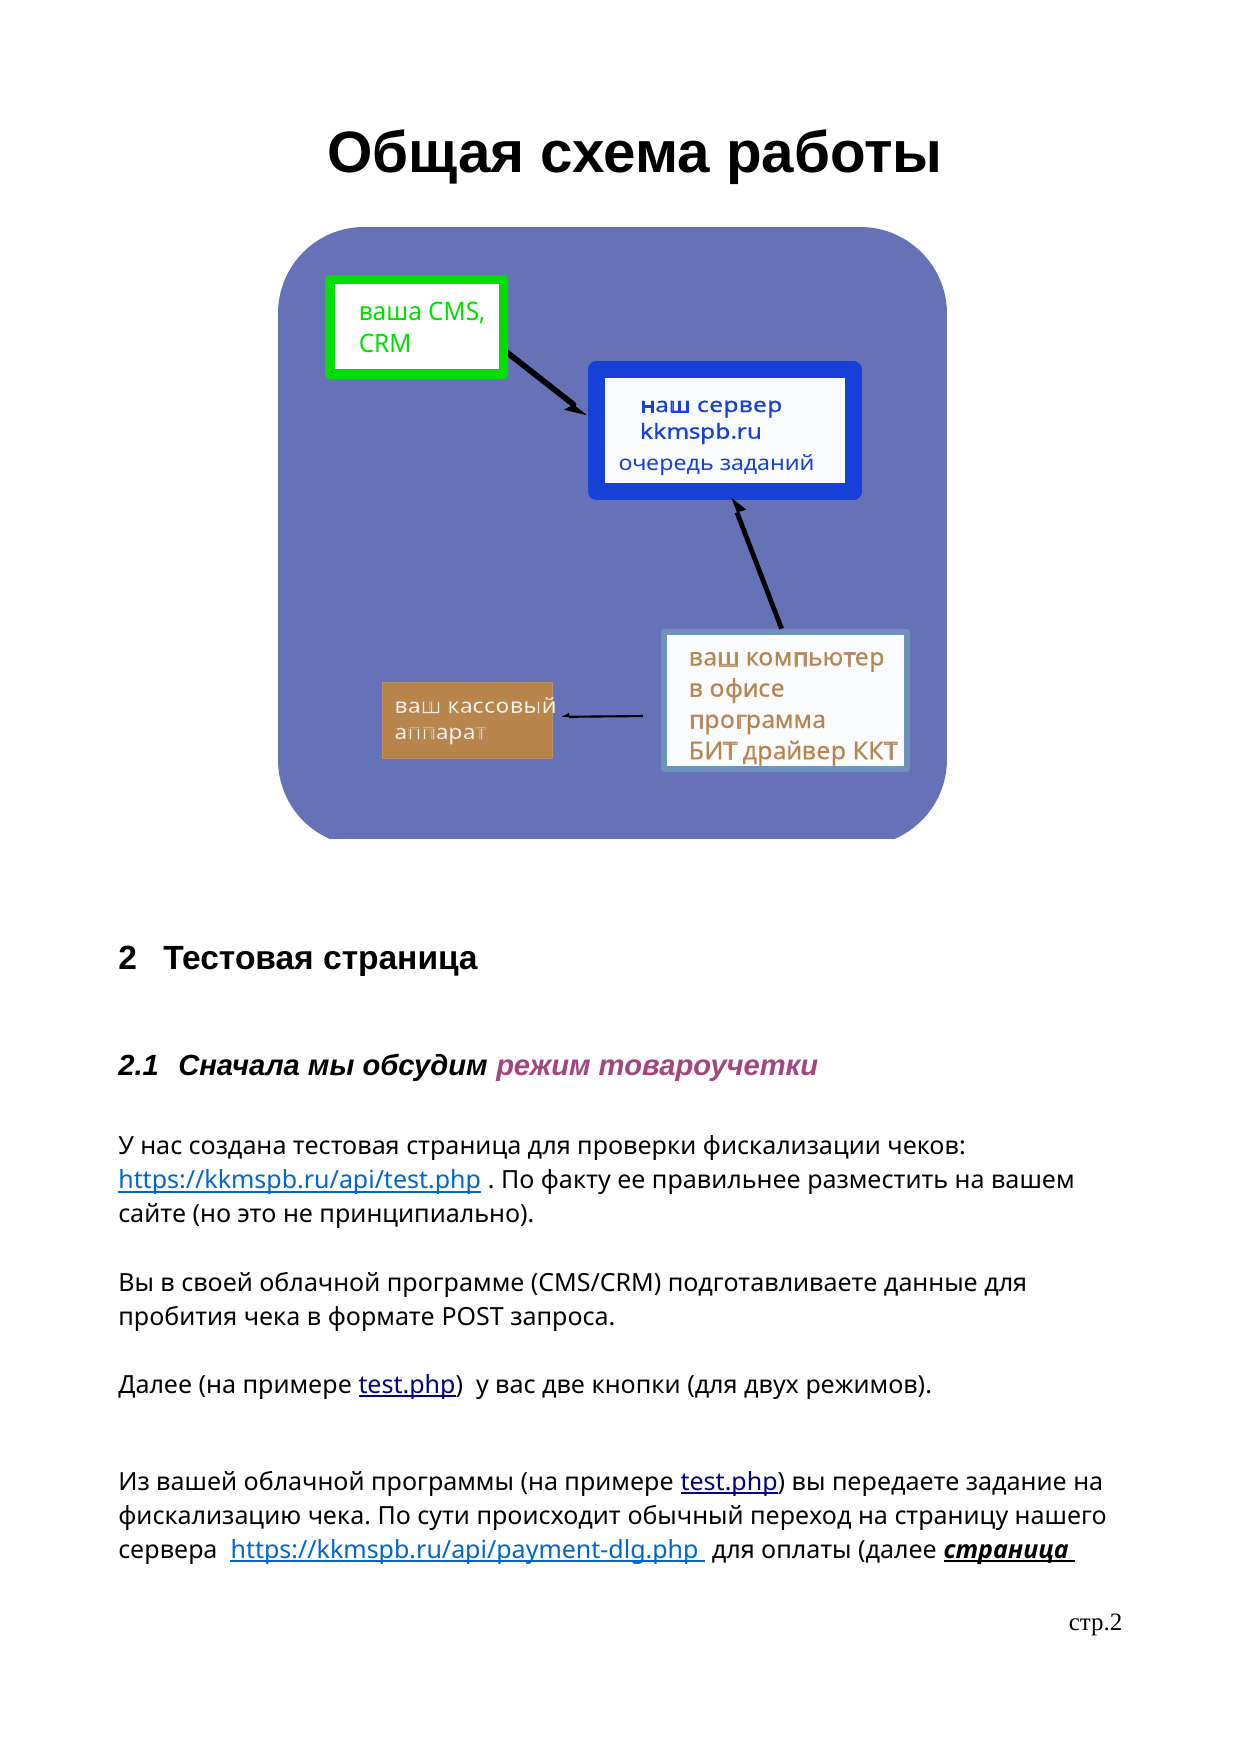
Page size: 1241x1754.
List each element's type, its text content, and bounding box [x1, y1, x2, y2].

title Общая схема работы [118, 118, 1122, 185]
text У нас создана тестовая страница для проверки фискализации чеков: [118, 1128, 1122, 1162]
text Вы в своей облачной программе (CMS/CRM) подготавливаете данные для пробития чека в формате POST запроса. [118, 1264, 1122, 1332]
subtitle Сначала мы обсудим режим товароучетки [118, 1048, 1122, 1081]
subtitle Тестовая страница [118, 938, 1122, 976]
text Далее (на примере test.php) у вас две кнопки (для двух режимов). [118, 1366, 1122, 1401]
text Из вашей облачной программы (на примере test.php) вы передаете задание на фискализацию чека. По сути происходит обычный переход на страницу нашего сервера https://kkmspb.ru/api/payment-dlg.php для оплаты (далее страница [118, 1463, 1122, 1566]
text https://kkmspb.ru/api/test.php . По факту ее правильнее разместить на вашем сайте (но это не принципиально). [118, 1162, 1122, 1230]
